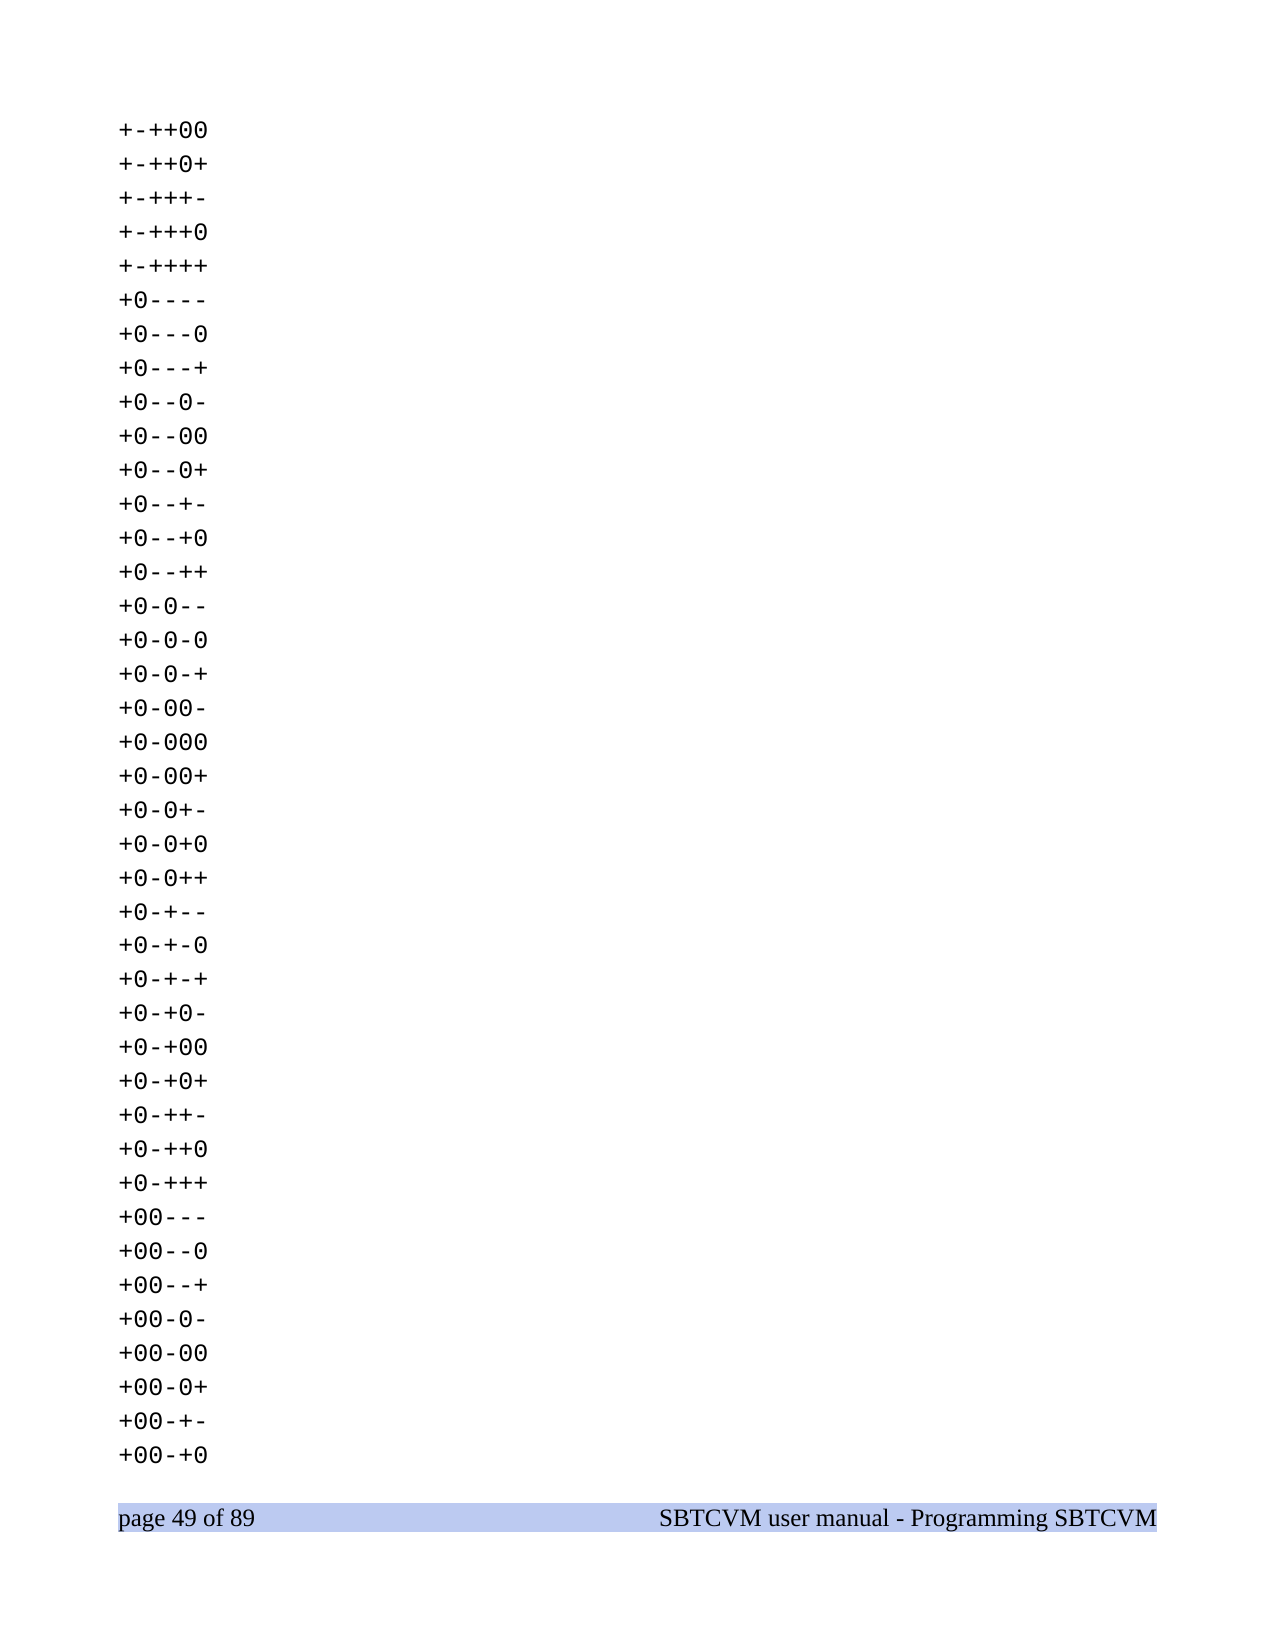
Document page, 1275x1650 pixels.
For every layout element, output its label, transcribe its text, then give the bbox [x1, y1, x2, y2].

text +-++00 +-++0+ +-+++- +-+++0 +-++++ +0---- +0---0 +0---+ +0--0- +0--00 +0--0+ +0--+- +0--+0 +0--++ +0-0-- +0-0-0 +0-0-+ +0-00- +0-000 +0-00+ +0-0+- +0-0+0 +0-0++ +0-+-- +0-+-0 +0-+-+ +0-+0- +0-+00 +0-+0+ +0-++- +0-++0 +0-+++ +00--- +00--0 +00--+ +00-0- +00-00 +00-0+ +00-+- +00-+0 [118, 118, 1157, 1471]
